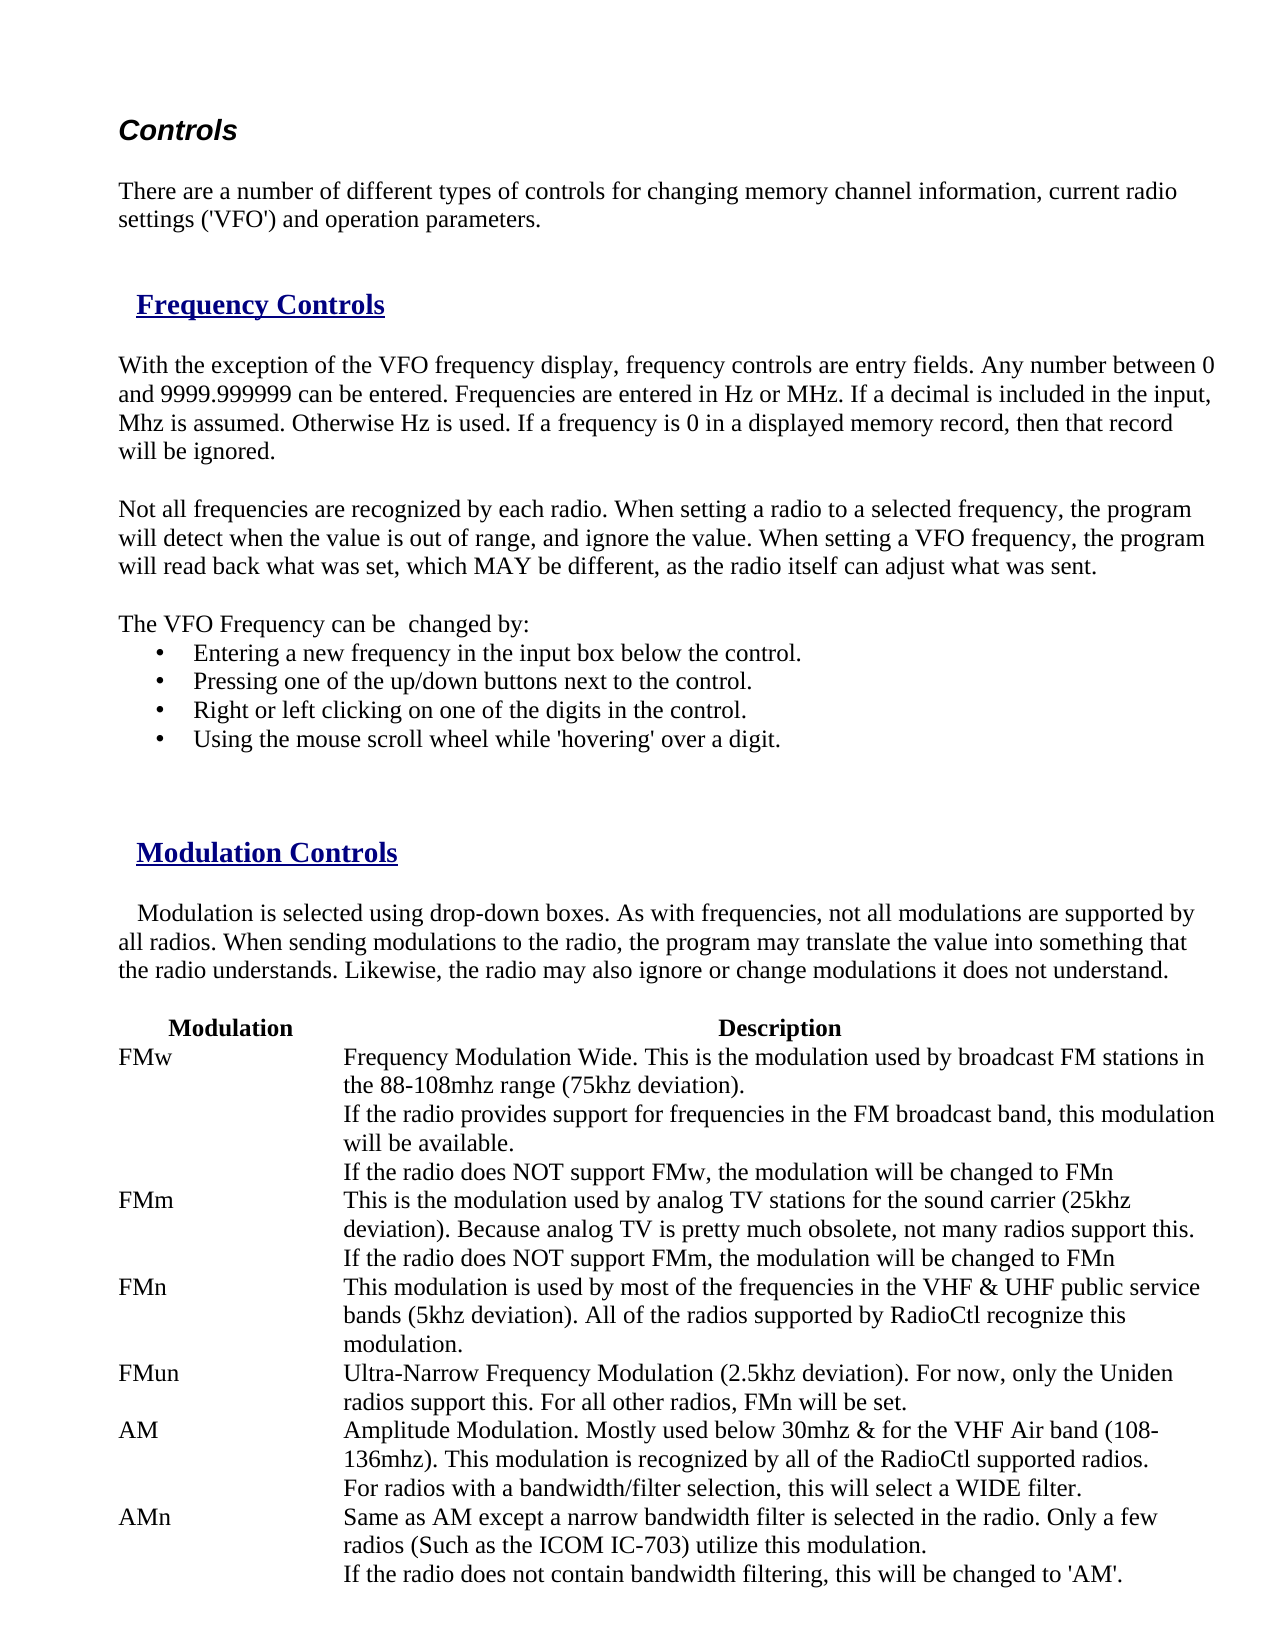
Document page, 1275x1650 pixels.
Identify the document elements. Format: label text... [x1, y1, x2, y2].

list Right or left clicking on one of the digits in the control. [156, 695, 1216, 724]
table_header Description [343, 1013, 1217, 1042]
table_cell Frequency Modulation Wide. This is the modulation used by broadcast FM stations in the 88-108mhz range (75khz deviation). If the radio provides support for frequencies in the FM broadcast band, this modulation will be available. If the radio does NOT support FMw, the modulation will be changed to FMn [343, 1042, 1217, 1186]
text Not all frequencies are recognized by each radio. When setting a radio to a selected frequency, the program will detect when the value is out of range, and ignore the value. When setting a VFO frequency, the program will read back what was set, which MAY be different, as the radio itself can adjust what was sent. [118, 494, 1216, 580]
table_cell Amplitude Modulation. Mostly used below 30mhz & for the VHF Air band (108-136mhz). This modulation is recognized by all of the RadioCtl supported radios. For radios with a bandwidth/filter selection, this will select a WIDE filter. [343, 1416, 1217, 1502]
subtitle Modulation Controls [136, 835, 1216, 869]
table_cell AM [118, 1416, 343, 1502]
text Modulation is selected using drop-down boxes. As with frequencies, not all modulations are supported by all radios. When sending modulations to the radio, the program may translate the value into something that the radio understands. Likewise, the radio may also ignore or change modulations it does not understand. [118, 898, 1216, 984]
text With the exception of the VFO frequency display, frequency controls are entry fields. Any number between 0 and 9999.999999 can be entered. Frequencies are entered in Hz or MHz. If a decimal is included in the input, Mhz is assumed. Otherwise Hz is used. If a frequency is 0 in a displayed memory record, then that record will be ignored. [118, 350, 1216, 465]
subtitle Controls [118, 113, 1216, 146]
table_cell Same as AM except a narrow bandwidth filter is selected in the radio. Only a few radios (Such as the ICOM IC-703) utilize this modulation. If the radio does not contain bandwidth filtering, this will be changed to 'AM'. [343, 1502, 1217, 1588]
table_cell AMn [118, 1502, 343, 1588]
table_cell This modulation is used by most of the frequencies in the VHF & UHF public service bands (5khz deviation). All of the radios supported by RadioCtl recognize this modulation. [343, 1272, 1217, 1358]
list Using the mouse scroll wheel while 'hovering' over a digit. [156, 724, 1216, 753]
text The VFO Frequency can be changed by: [118, 609, 1216, 638]
table_cell FMm [118, 1186, 343, 1272]
list Pressing one of the up/down buttons next to the control. [156, 666, 1216, 695]
subtitle Frequency Controls [136, 287, 1216, 321]
table_cell FMun [118, 1358, 343, 1416]
table_cell This is the modulation used by analog TV stations for the sound carrier (25khz deviation). Because analog TV is pretty much obsolete, not many radios support this. If the radio does NOT support FMm, the modulation will be changed to FMn [343, 1186, 1217, 1272]
table_cell FMw [118, 1042, 343, 1186]
table_cell Ultra-Narrow Frequency Modulation (2.5khz deviation). For now, only the Uniden radios support this. For all other radios, FMn will be set. [343, 1358, 1217, 1416]
list Entering a new frequency in the input box below the control. [156, 638, 1216, 666]
text There are a number of different types of controls for changing memory channel information, current radio settings ('VFO') and operation parameters. [118, 176, 1216, 233]
table_cell FMn [118, 1272, 343, 1358]
table_header Modulation [118, 1013, 343, 1042]
